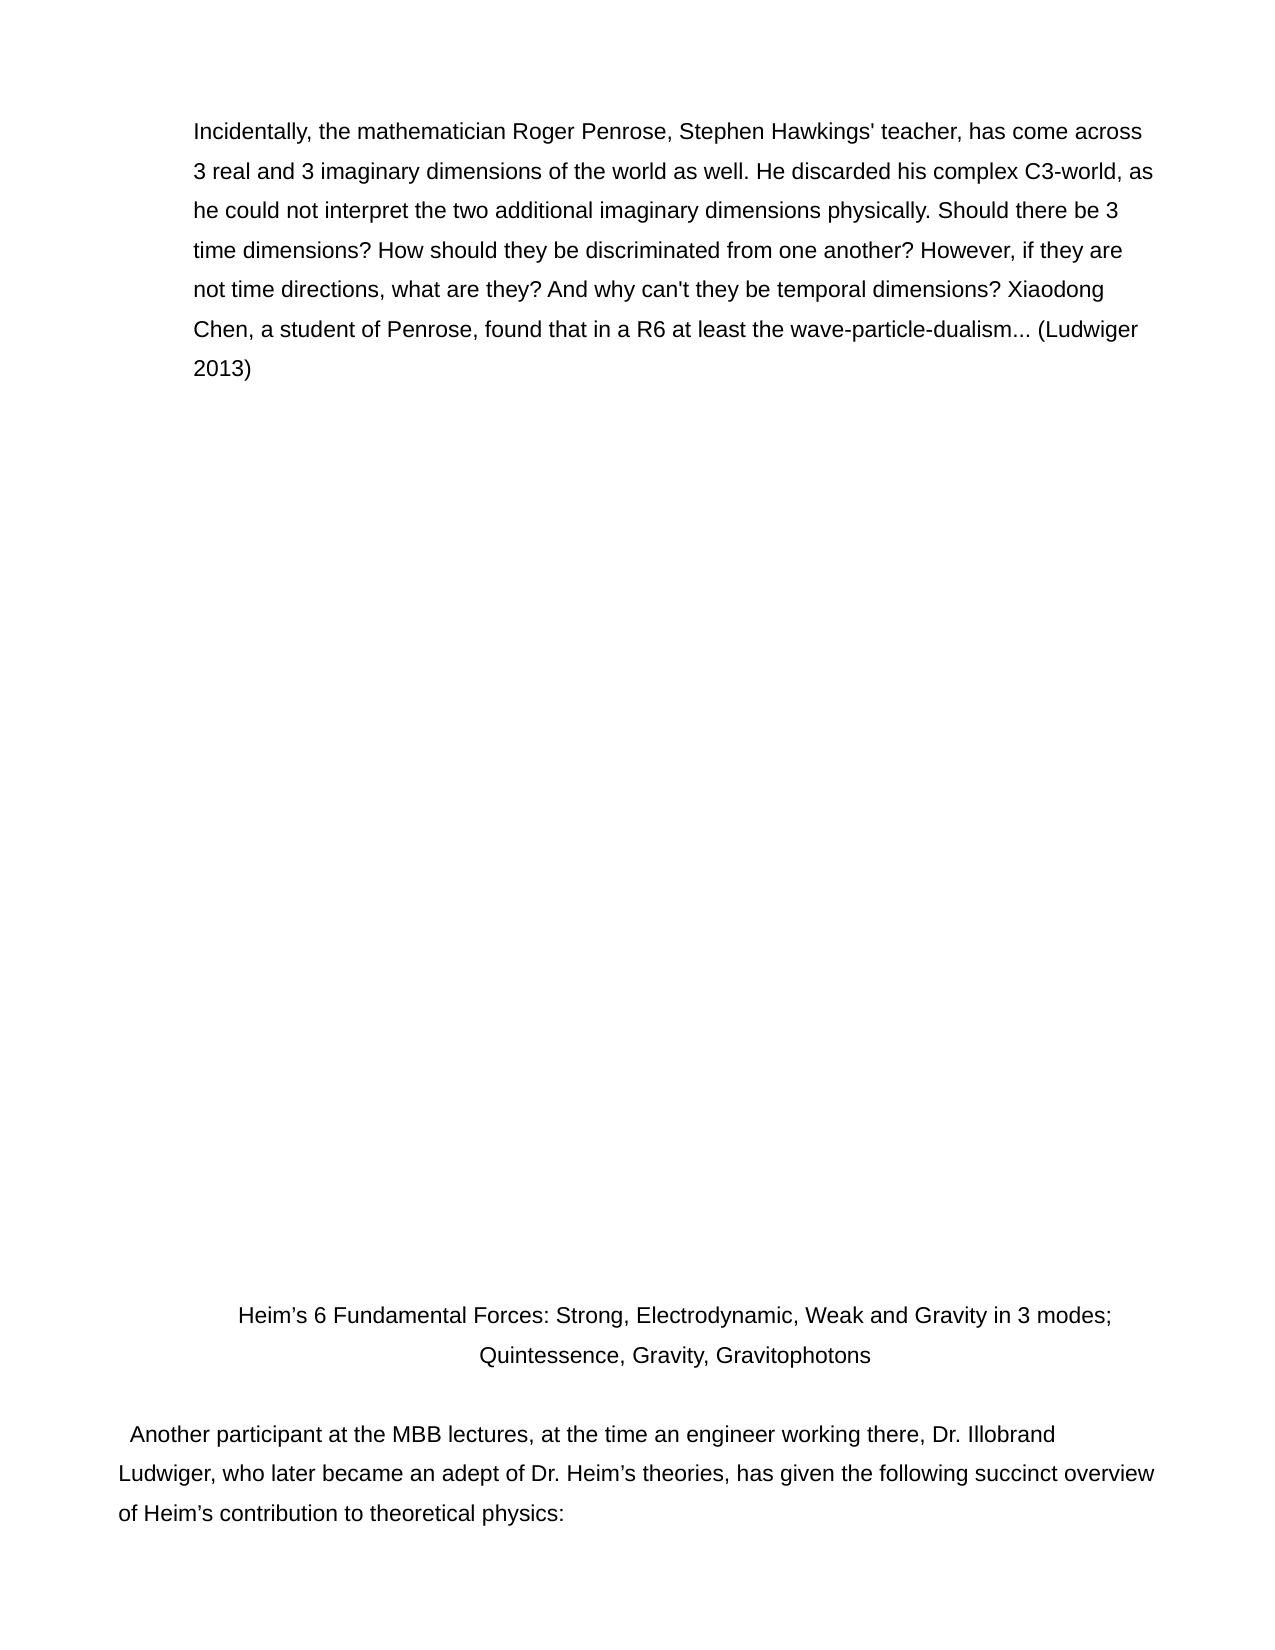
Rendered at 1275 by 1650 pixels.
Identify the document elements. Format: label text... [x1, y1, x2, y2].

text Heim’s 6 Fundamental Forces: Strong, Electrodynamic, Weak and Gravity in 3 modes; Quintessence, Gravity, Gravitophotons [193, 1302, 1157, 1368]
text Another participant at the MBB lectures, at the time an engineer working there, Dr. Illobrand Ludwiger, who later became an adept of Dr. Heim’s theories, has given the following succinct overview of Heim’s contribution to theoretical physics: [118, 1421, 1157, 1526]
text Incidentally, the mathematician Roger Penrose, Stephen Hawkings' teacher, has come across 3 real and 3 imaginary dimensions of the world as well. He discarded his complex C3-world, as he could not interpret the two additional imaginary dimensions physically. Should there be 3 time dimensions? How should they be discriminated from one another? However, if they are not time directions, what are they? And why can't they be temporal dimensions? Xiaodong Chen, a student of Penrose, found that in a R6 at least the wave-particle-dualism... (Ludwiger 2013) [193, 118, 1157, 381]
